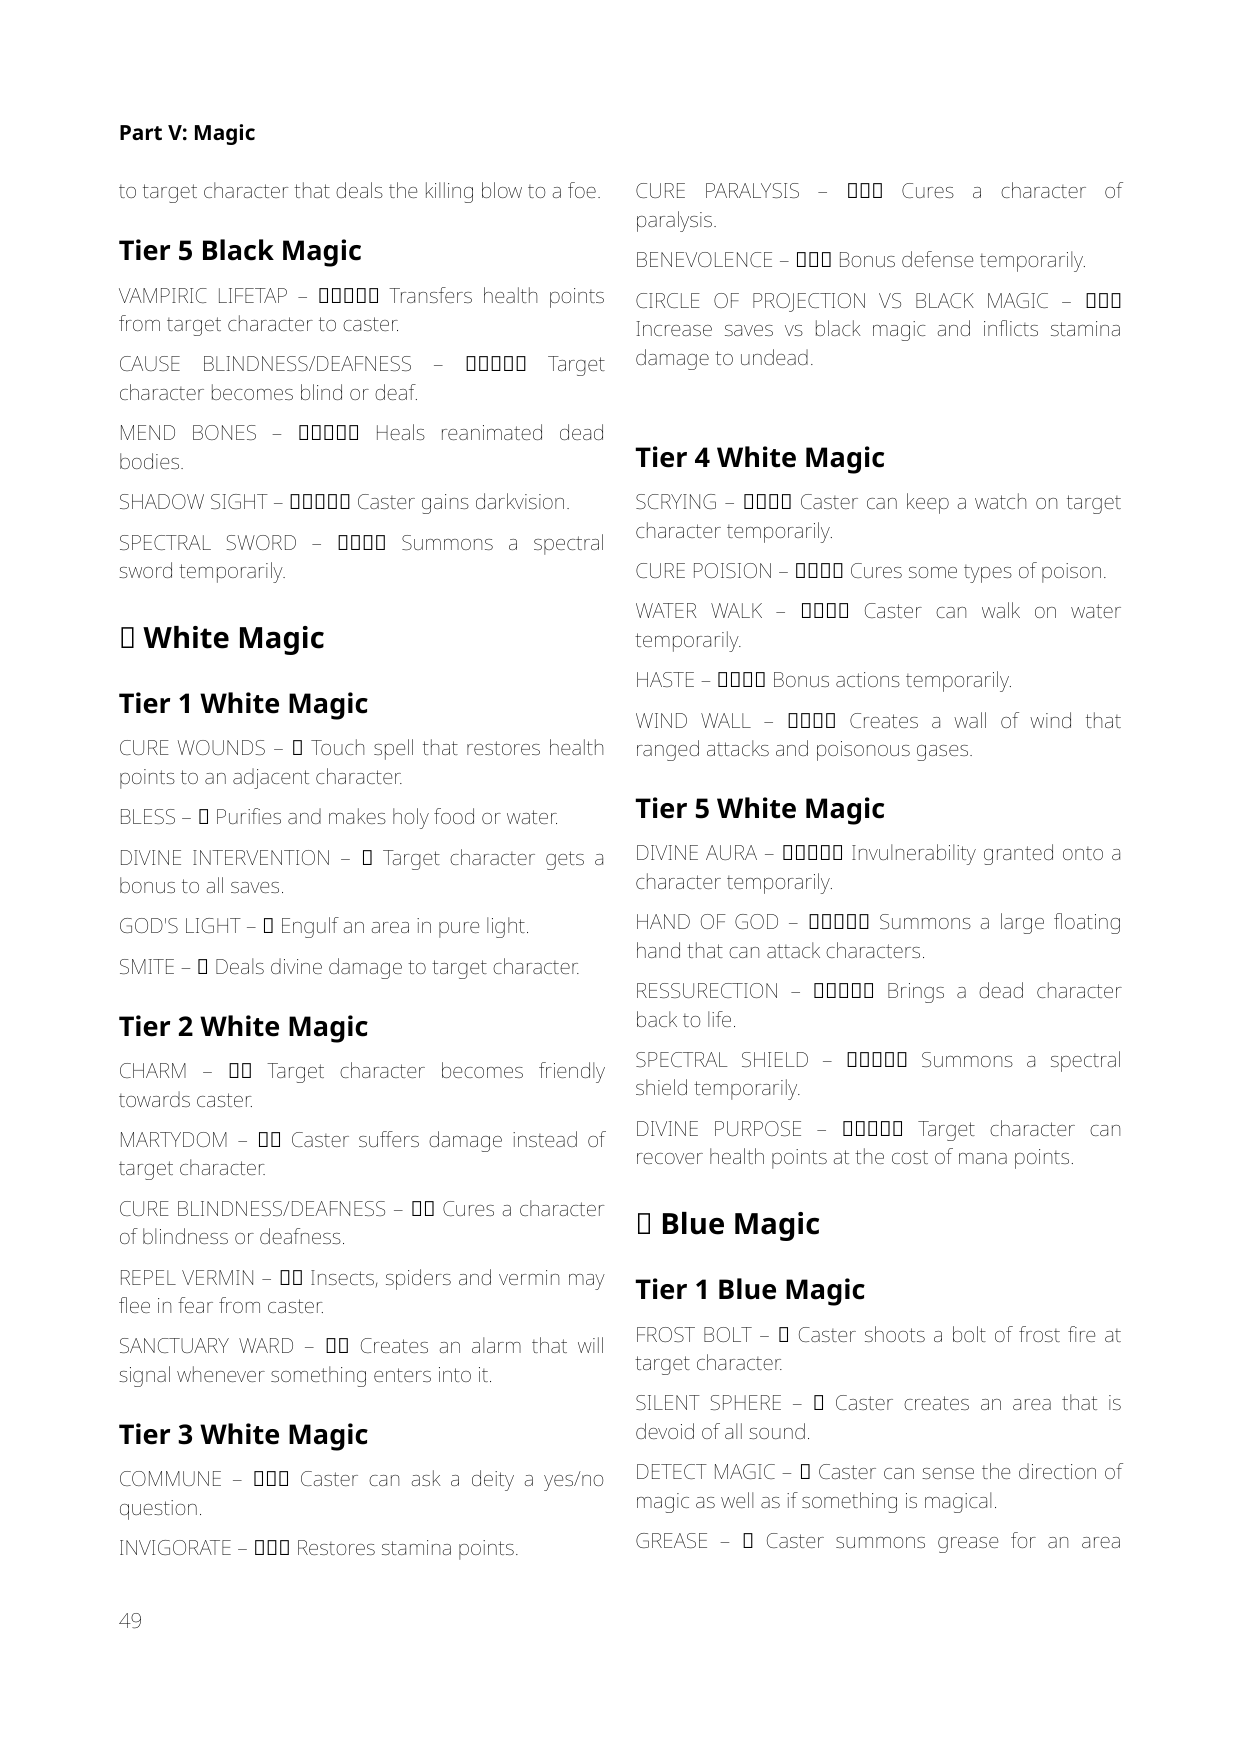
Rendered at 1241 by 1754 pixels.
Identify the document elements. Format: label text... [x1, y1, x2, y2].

text Tier 5 Black Magic [118, 232, 605, 269]
text Tier 1 Blue Magic [635, 1271, 1122, 1308]
text SILENT SPHERE –  Caster creates an area that is devoid of all sound. [635, 1388, 1122, 1445]
text CURE WOUNDS –  Touch spell that restores health points to an adjacent character. [118, 733, 605, 790]
text CURE BLINDNESS/DEAFNESS –  Cures a character of blindness or deafness. [118, 1194, 605, 1251]
text COMMUNE –  Caster can ask a deity a yes/no question. [118, 1464, 605, 1521]
text SPECTRAL SWORD –  Summons a spectral sword temporarily. [118, 528, 605, 584]
text Tier 1 White Magic [118, 684, 605, 721]
text DIVINE INTERVENTION –  Target character gets a bonus to all saves. [118, 843, 605, 899]
text CURE POISION –  Cures some types of poison. [635, 556, 1122, 584]
text DIVINE PURPOSE –  Target character can recover health points at the cost of mana points. [635, 1114, 1122, 1171]
text WIND WALL –  Creates a wall of wind that ranged attacks and poisonous gases. [635, 706, 1122, 763]
text GREASE –  Caster summons grease for an area [635, 1526, 1122, 1555]
text BLESS –  Purifies and makes holy food or water. [118, 802, 605, 831]
text SANCTUARY WARD –  Creates an alarm that will signal whenever something enters into it. [118, 1332, 605, 1388]
text DETECT MAGIC –  Caster can sense the direction of magic as well as if something is magical. [635, 1457, 1122, 1514]
text to target character that deals the killing blow to a foe. [118, 176, 605, 205]
text SHADOW SIGHT –  Caster gains darkvision. [118, 487, 605, 516]
text SMITE –  Deals divine damage to target character. [118, 952, 605, 980]
text HAND OF GOD –  Summons a large floating hand that can attack characters. [635, 907, 1122, 964]
text FROST BOLT –  Caster shoots a bolt of frost fire at target character. [635, 1320, 1122, 1377]
text MEND BONES –  Heals reanimated dead bodies. [118, 418, 605, 475]
text BENEVOLENCE –  Bonus defense temporarily. [635, 245, 1122, 274]
text VAMPIRIC LIFETAP –  Transfers health points from target character to caster. [118, 281, 605, 338]
text Tier 5 White Magic [635, 790, 1122, 827]
text SPECTRAL SHIELD –  Summons a spectral shield temporarily. [635, 1045, 1122, 1102]
text DIVINE AURA –  Invulnerability granted onto a character temporarily. [635, 838, 1122, 895]
text WATER WALK –  Caster can walk on water temporarily. [635, 597, 1122, 653]
text CAUSE BLINDNESS/DEAFNESS –  Target character becomes blind or deaf. [118, 349, 605, 406]
text MARTYDOM –  Caster suffers damage instead of target character. [118, 1125, 605, 1182]
text CIRCLE OF PROJECTION VS BLACK MAGIC –  Increase saves vs black magic and inflicts stamina damage to undead. [635, 286, 1122, 371]
text CURE PARALYSIS –  Cures a character of paralysis. [635, 176, 1122, 233]
text GOD'S LIGHT –  Engulf an area in pure light. [118, 912, 605, 940]
text REPEL VERMIN –  Insects, spiders and vermin may flee in fear from caster. [118, 1263, 605, 1320]
text HASTE –  Bonus actions temporarily. [635, 665, 1122, 694]
text Tier 4 White Magic [635, 438, 1122, 475]
text SCRYING –  Caster can keep a watch on target character temporarily. [635, 487, 1122, 544]
subtitle  White Magic [118, 617, 605, 657]
text Tier 2 White Magic [118, 1007, 605, 1044]
text CHARM –  Target character becomes friendly towards caster. [118, 1056, 605, 1113]
text INVIGORATE –  Restores stamina points. [118, 1533, 605, 1562]
subtitle  Blue Magic [635, 1204, 1122, 1243]
text RESSURECTION –  Brings a dead character back to life. [635, 976, 1122, 1033]
text Tier 3 White Magic [118, 1416, 605, 1452]
